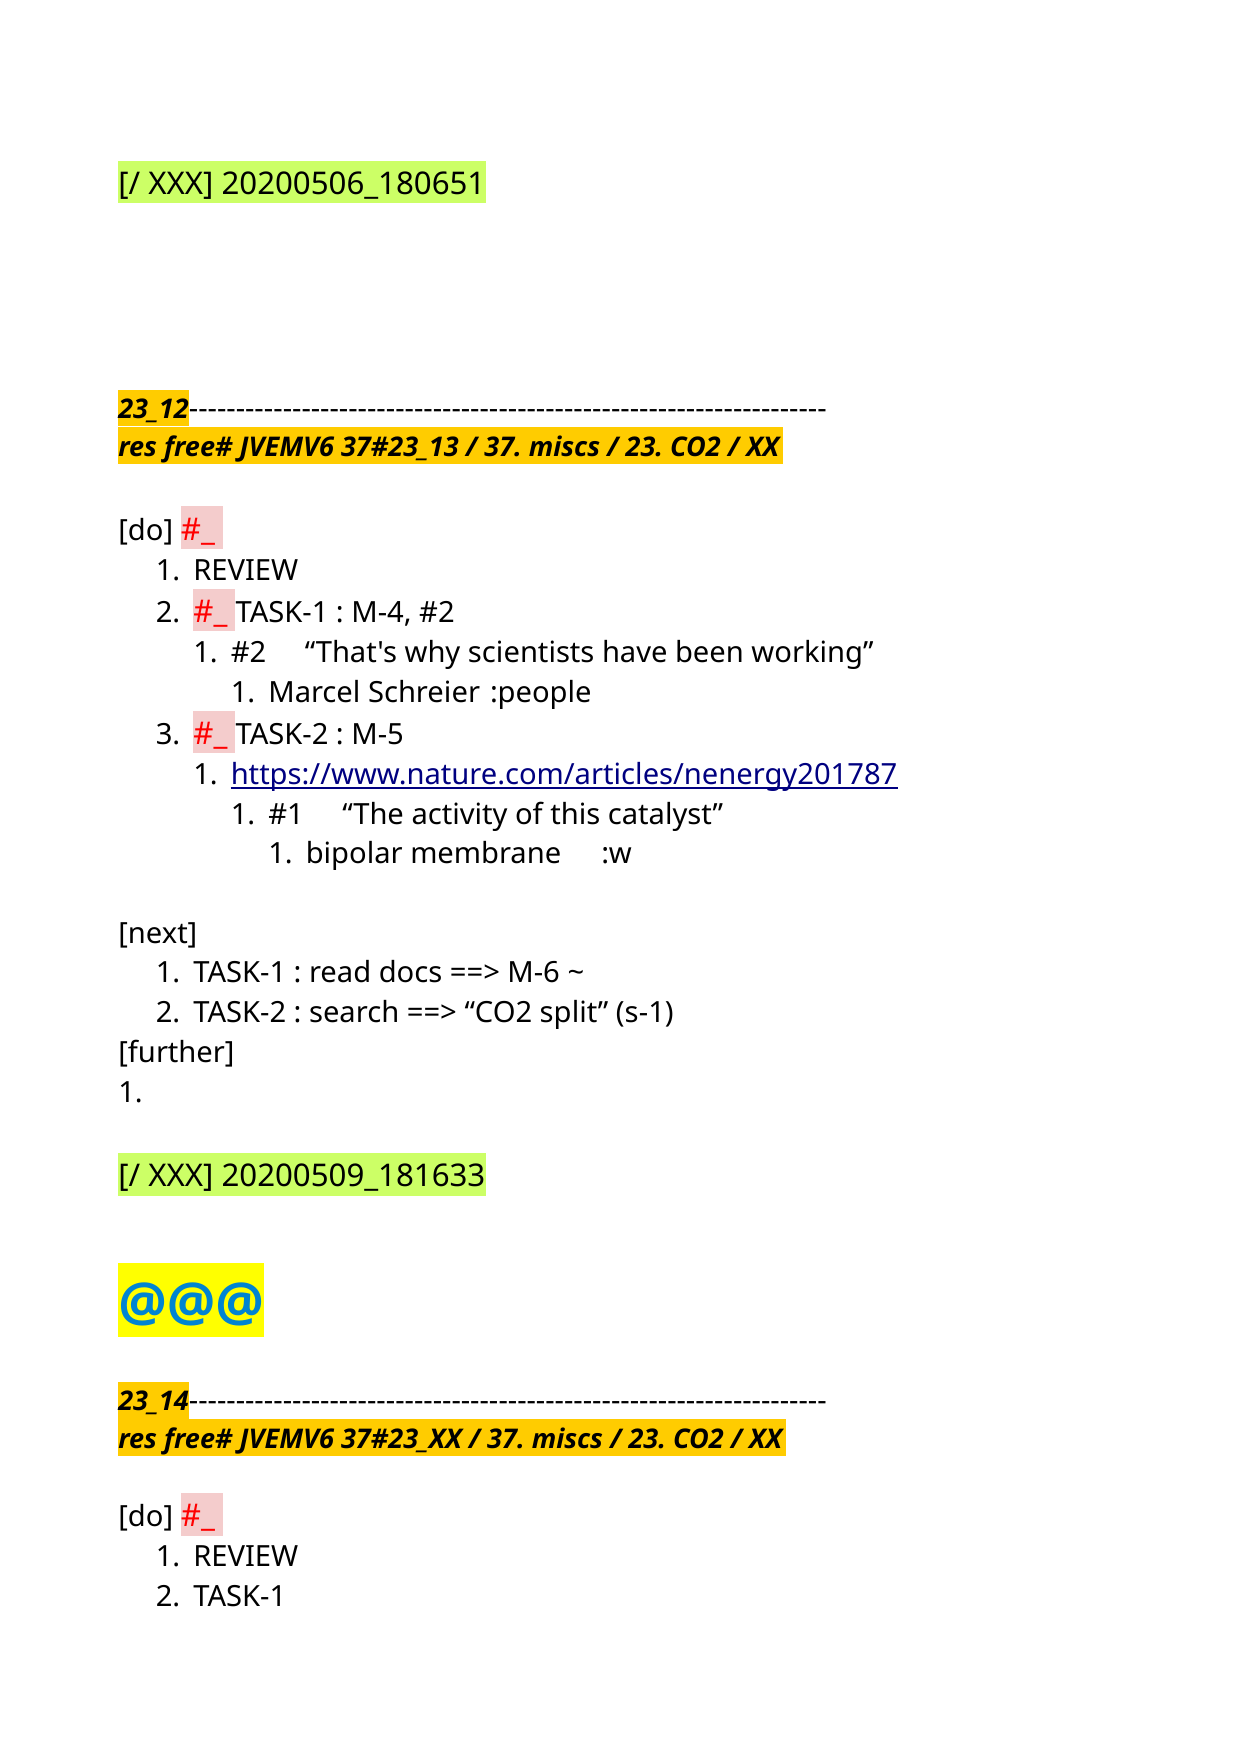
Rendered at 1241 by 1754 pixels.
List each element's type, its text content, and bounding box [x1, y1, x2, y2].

text [do] #_ [118, 506, 1122, 549]
text [/ XXX] 20200506_180651 [118, 118, 1122, 203]
text res free# JVEMV6 37#23_13 / 37. miscs / 23. CO2 / XX [118, 427, 1122, 464]
text 23_12-------------------------------------------------------------------- [118, 387, 1122, 427]
list #_ TASK-1 : M-4, #2 [156, 589, 1122, 631]
text [next] [118, 912, 1122, 952]
list #1 “The activity of this catalyst” [231, 793, 1122, 833]
list Marcel Schreier :people [231, 671, 1122, 711]
list TASK-1 : read docs ==> M-6 ~ [156, 952, 1122, 991]
list TASK-1 [156, 1575, 1122, 1615]
list TASK-2 : search ==> “CO2 split” (s-1) [156, 991, 1122, 1031]
text @@@ [118, 1263, 1122, 1337]
list #2 “That's why scientists have been working” [193, 631, 1122, 671]
text res free# JVEMV6 37#23_XX / 37. miscs / 23. CO2 / XX [118, 1419, 1122, 1456]
list https://www.nature.com/articles/nenergy201787 [193, 753, 1122, 793]
text [further] [118, 1031, 1122, 1071]
text 23_14-------------------------------------------------------------------- [118, 1380, 1122, 1419]
list #_ TASK-2 : M-5 [156, 711, 1122, 753]
list REVIEW [156, 549, 1122, 589]
text [/ XXX] 20200509_181633 [118, 1111, 1122, 1196]
list bipolar membrane :w [268, 833, 1122, 872]
list REVIEW [156, 1536, 1122, 1575]
text [do] #_ [118, 1493, 1122, 1536]
